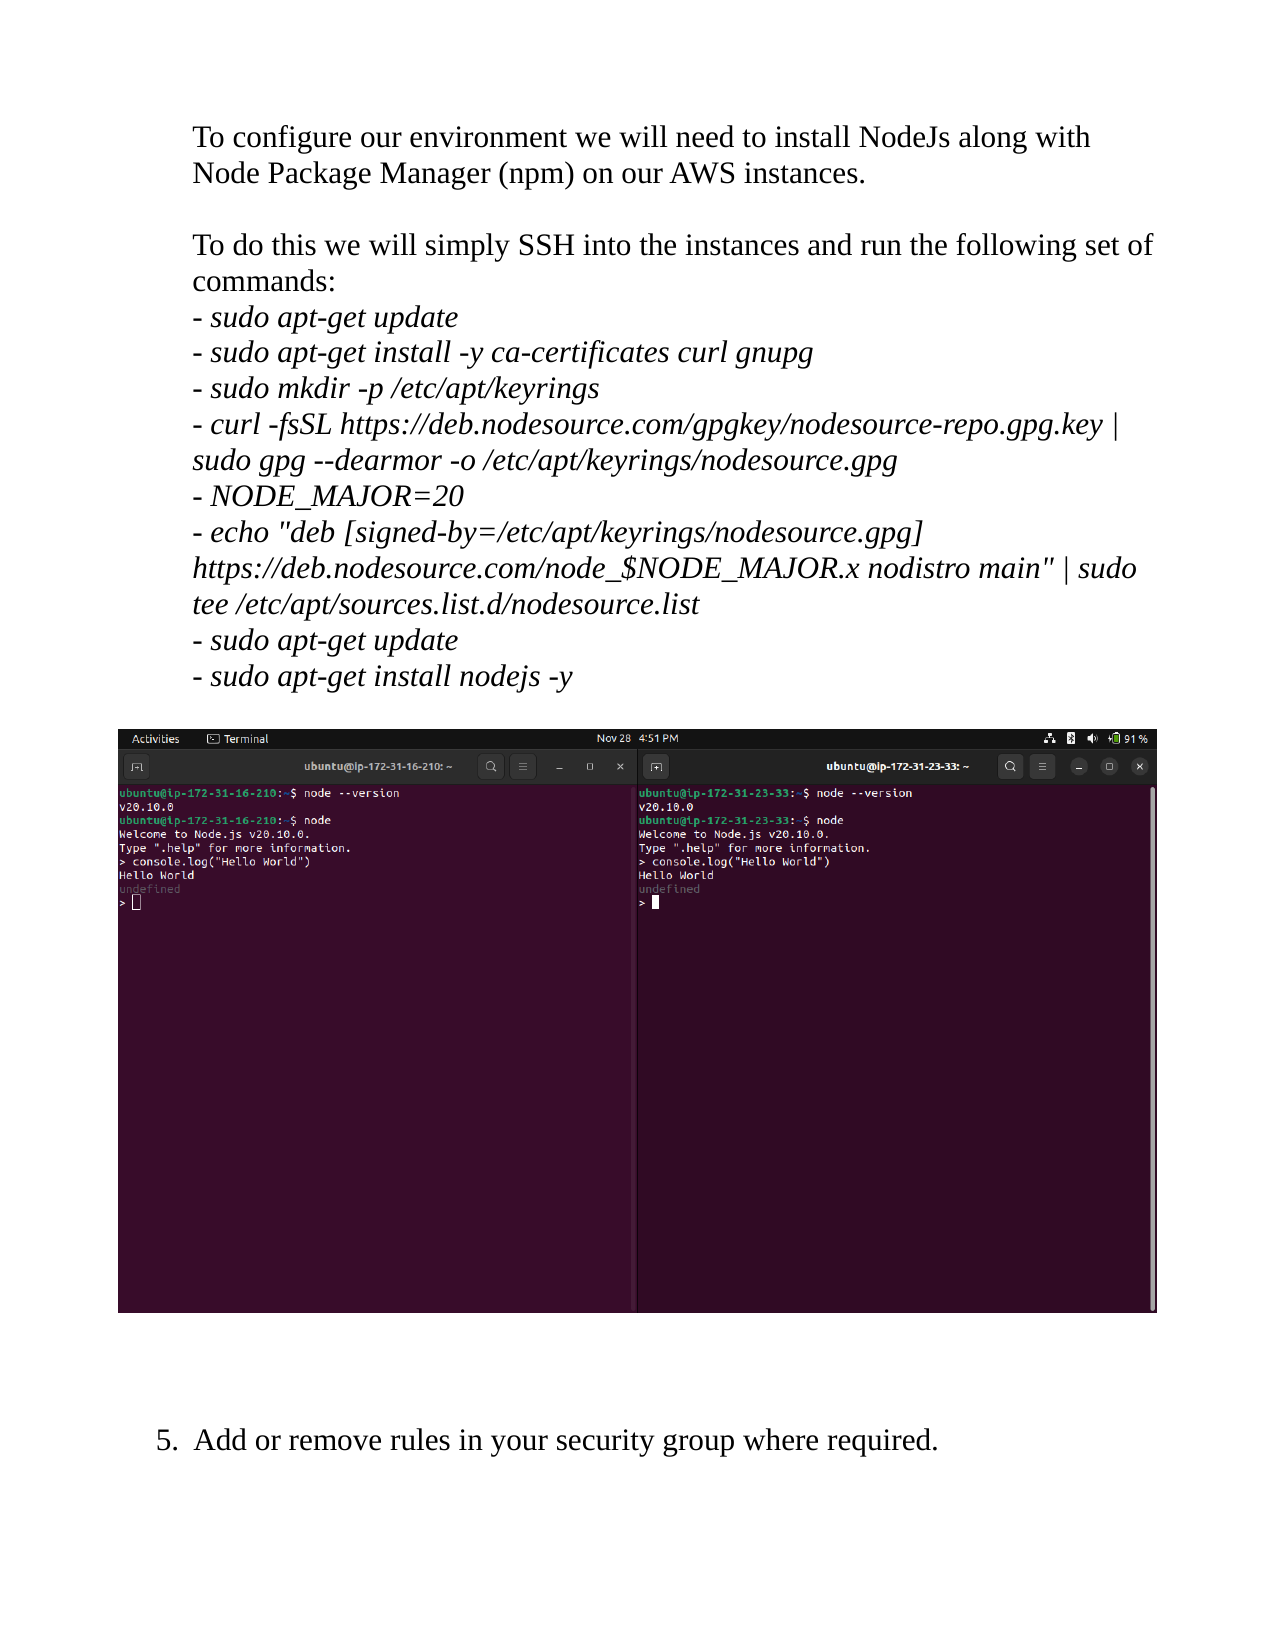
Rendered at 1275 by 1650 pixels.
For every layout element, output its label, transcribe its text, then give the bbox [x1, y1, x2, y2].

text - echo "deb [signed-by=/etc/apt/keyrings/nodesource.gpg] https://deb.nodesource.com/node_$NODE_MAJOR.x nodistro main" | sudo tee /etc/apt/sources.list.d/nodesource.list [118, 513, 1157, 621]
text - sudo apt-get update [118, 621, 1157, 657]
picture [118, 729, 1157, 1313]
text - sudo apt-get update [118, 298, 1157, 334]
text - sudo apt-get install -y ca-certificates curl gnupg [118, 334, 1157, 370]
text - NODE_MAJOR=20 [118, 477, 1157, 513]
text To do this we will simply SSH into the instances and run the following set of commands: [118, 226, 1157, 298]
text - curl -fsSL https://deb.nodesource.com/gpgkey/nodesource-repo.gpg.key | sudo gpg --dearmor -o /etc/apt/keyrings/nodesource.gpg [118, 406, 1157, 477]
text To configure our environment we will need to install NodeJs along with Node Package Manager (npm) on our AWS instances. [118, 118, 1157, 190]
text - sudo apt-get install nodejs -y [118, 657, 1157, 693]
text - sudo mkdir -p /etc/apt/keyrings [118, 370, 1157, 406]
list Add or remove rules in your security group where required. [156, 1421, 1157, 1457]
